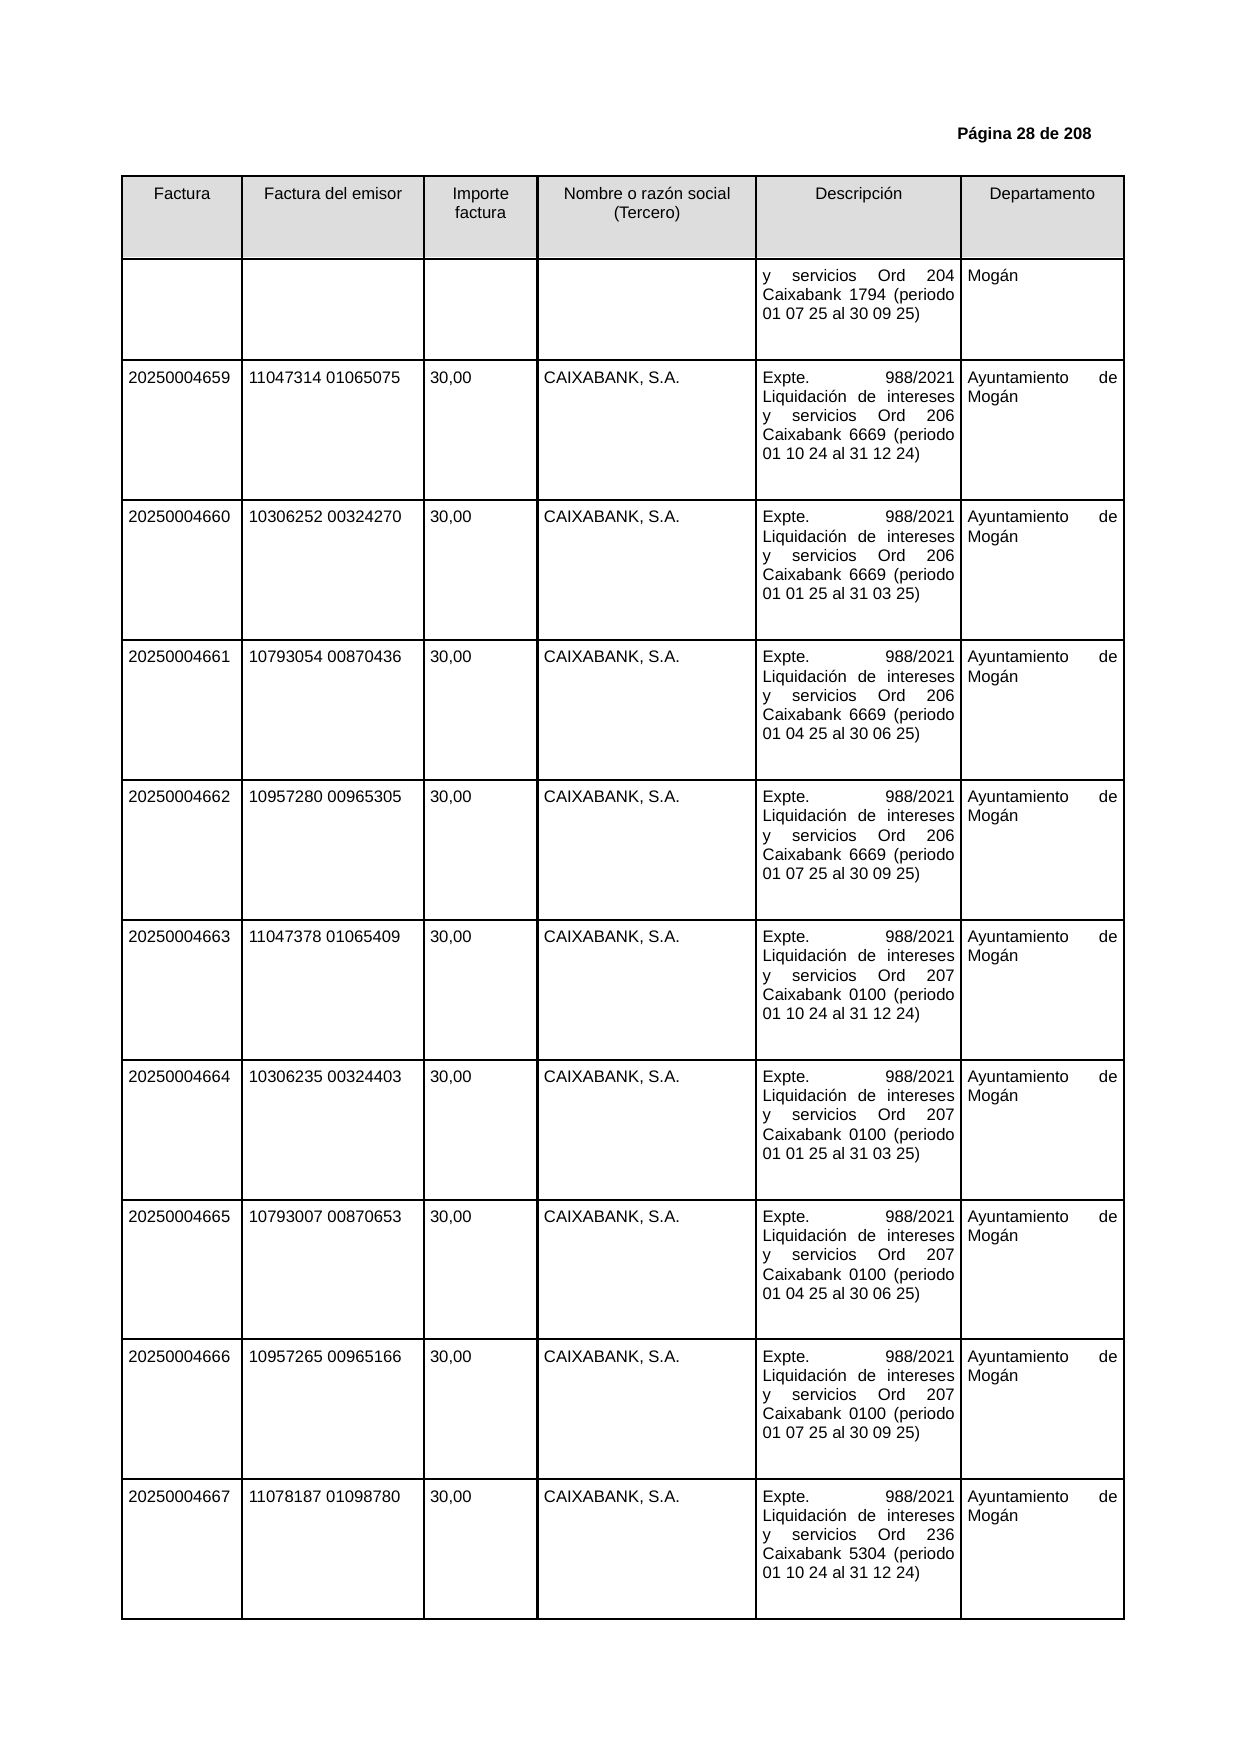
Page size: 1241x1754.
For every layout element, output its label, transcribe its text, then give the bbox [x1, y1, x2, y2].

table_cell Ayuntamiento de Mogán [962, 361, 1123, 499]
table_cell Ayuntamiento de Mogán [962, 1340, 1123, 1478]
table_cell 30,00 [425, 641, 536, 779]
table_cell Expte. 988/2021 Liquidación de intereses y servicios Ord 206 Caixabank 6669 (periodo 01 07 25 al 30 09 25) [757, 781, 960, 919]
table_header Nombre o razón social (Tercero) [539, 177, 755, 257]
table_cell 11047378 01065409 [243, 921, 423, 1058]
table_cell 30,00 [425, 921, 536, 1058]
table_cell 30,00 [425, 1201, 536, 1338]
table_header Factura [123, 177, 241, 257]
table_header Departamento [962, 177, 1123, 257]
table_cell [243, 260, 423, 359]
table_cell Ayuntamiento de Mogán [962, 1201, 1123, 1338]
table_cell 30,00 [425, 1340, 536, 1478]
table_cell 30,00 [425, 501, 536, 639]
table_cell CAIXABANK, S.A. [539, 781, 755, 919]
table_cell Ayuntamiento de Mogán [962, 781, 1123, 919]
table_cell 20250004660 [123, 501, 241, 639]
table_header Importe factura [425, 177, 536, 257]
table_cell CAIXABANK, S.A. [539, 501, 755, 639]
table_cell Ayuntamiento de Mogán [962, 1480, 1123, 1618]
table_cell CAIXABANK, S.A. [539, 641, 755, 779]
table_cell 20250004662 [123, 781, 241, 919]
table_cell y servicios Ord 204 Caixabank 1794 (periodo 01 07 25 al 30 09 25) [757, 260, 960, 359]
table_cell 20250004659 [123, 361, 241, 499]
table_header Factura del emisor [243, 177, 423, 257]
table_cell CAIXABANK, S.A. [539, 1340, 755, 1478]
table_header Descripción [757, 177, 960, 257]
table_cell 11047314 01065075 [243, 361, 423, 499]
table_cell 20250004661 [123, 641, 241, 779]
table_cell [123, 260, 241, 359]
table_cell CAIXABANK, S.A. [539, 921, 755, 1058]
table_cell 20250004665 [123, 1201, 241, 1338]
table_cell Expte. 988/2021 Liquidación de intereses y servicios Ord 207 Caixabank 0100 (periodo 01 04 25 al 30 06 25) [757, 1201, 960, 1338]
table_cell Expte. 988/2021 Liquidación de intereses y servicios Ord 206 Caixabank 6669 (periodo 01 04 25 al 30 06 25) [757, 641, 960, 779]
table_cell 10793007 00870653 [243, 1201, 423, 1338]
table_cell CAIXABANK, S.A. [539, 1061, 755, 1198]
table_cell 20250004664 [123, 1061, 241, 1198]
table_cell CAIXABANK, S.A. [539, 1201, 755, 1338]
table_cell Expte. 988/2021 Liquidación de intereses y servicios Ord 206 Caixabank 6669 (periodo 01 10 24 al 31 12 24) [757, 361, 960, 499]
table_cell 10306235 00324403 [243, 1061, 423, 1198]
table_cell 20250004666 [123, 1340, 241, 1478]
table_cell CAIXABANK, S.A. [539, 1480, 755, 1618]
table_cell 10793054 00870436 [243, 641, 423, 779]
table_cell Mogán [962, 260, 1123, 359]
table_cell 10306252 00324270 [243, 501, 423, 639]
table_cell Expte. 988/2021 Liquidación de intereses y servicios Ord 206 Caixabank 6669 (periodo 01 01 25 al 31 03 25) [757, 501, 960, 639]
table_cell Expte. 988/2021 Liquidación de intereses y servicios Ord 207 Caixabank 0100 (periodo 01 01 25 al 31 03 25) [757, 1061, 960, 1198]
table_cell 10957265 00965166 [243, 1340, 423, 1478]
table_cell [539, 260, 755, 359]
table_cell Expte. 988/2021 Liquidación de intereses y servicios Ord 236 Caixabank 5304 (periodo 01 10 24 al 31 12 24) [757, 1480, 960, 1618]
table_cell 20250004667 [123, 1480, 241, 1618]
table_cell 20250004663 [123, 921, 241, 1058]
table_cell 30,00 [425, 1480, 536, 1618]
table_cell [425, 260, 536, 359]
table_cell Ayuntamiento de Mogán [962, 1061, 1123, 1198]
table_cell Ayuntamiento de Mogán [962, 921, 1123, 1058]
table_cell 11078187 01098780 [243, 1480, 423, 1618]
table_cell 30,00 [425, 361, 536, 499]
table_cell Ayuntamiento de Mogán [962, 641, 1123, 779]
table_cell Ayuntamiento de Mogán [962, 501, 1123, 639]
table_cell 10957280 00965305 [243, 781, 423, 919]
table_cell 30,00 [425, 781, 536, 919]
table_cell CAIXABANK, S.A. [539, 361, 755, 499]
table_cell Expte. 988/2021 Liquidación de intereses y servicios Ord 207 Caixabank 0100 (periodo 01 10 24 al 31 12 24) [757, 921, 960, 1058]
table_cell 30,00 [425, 1061, 536, 1198]
table_cell Expte. 988/2021 Liquidación de intereses y servicios Ord 207 Caixabank 0100 (periodo 01 07 25 al 30 09 25) [757, 1340, 960, 1478]
